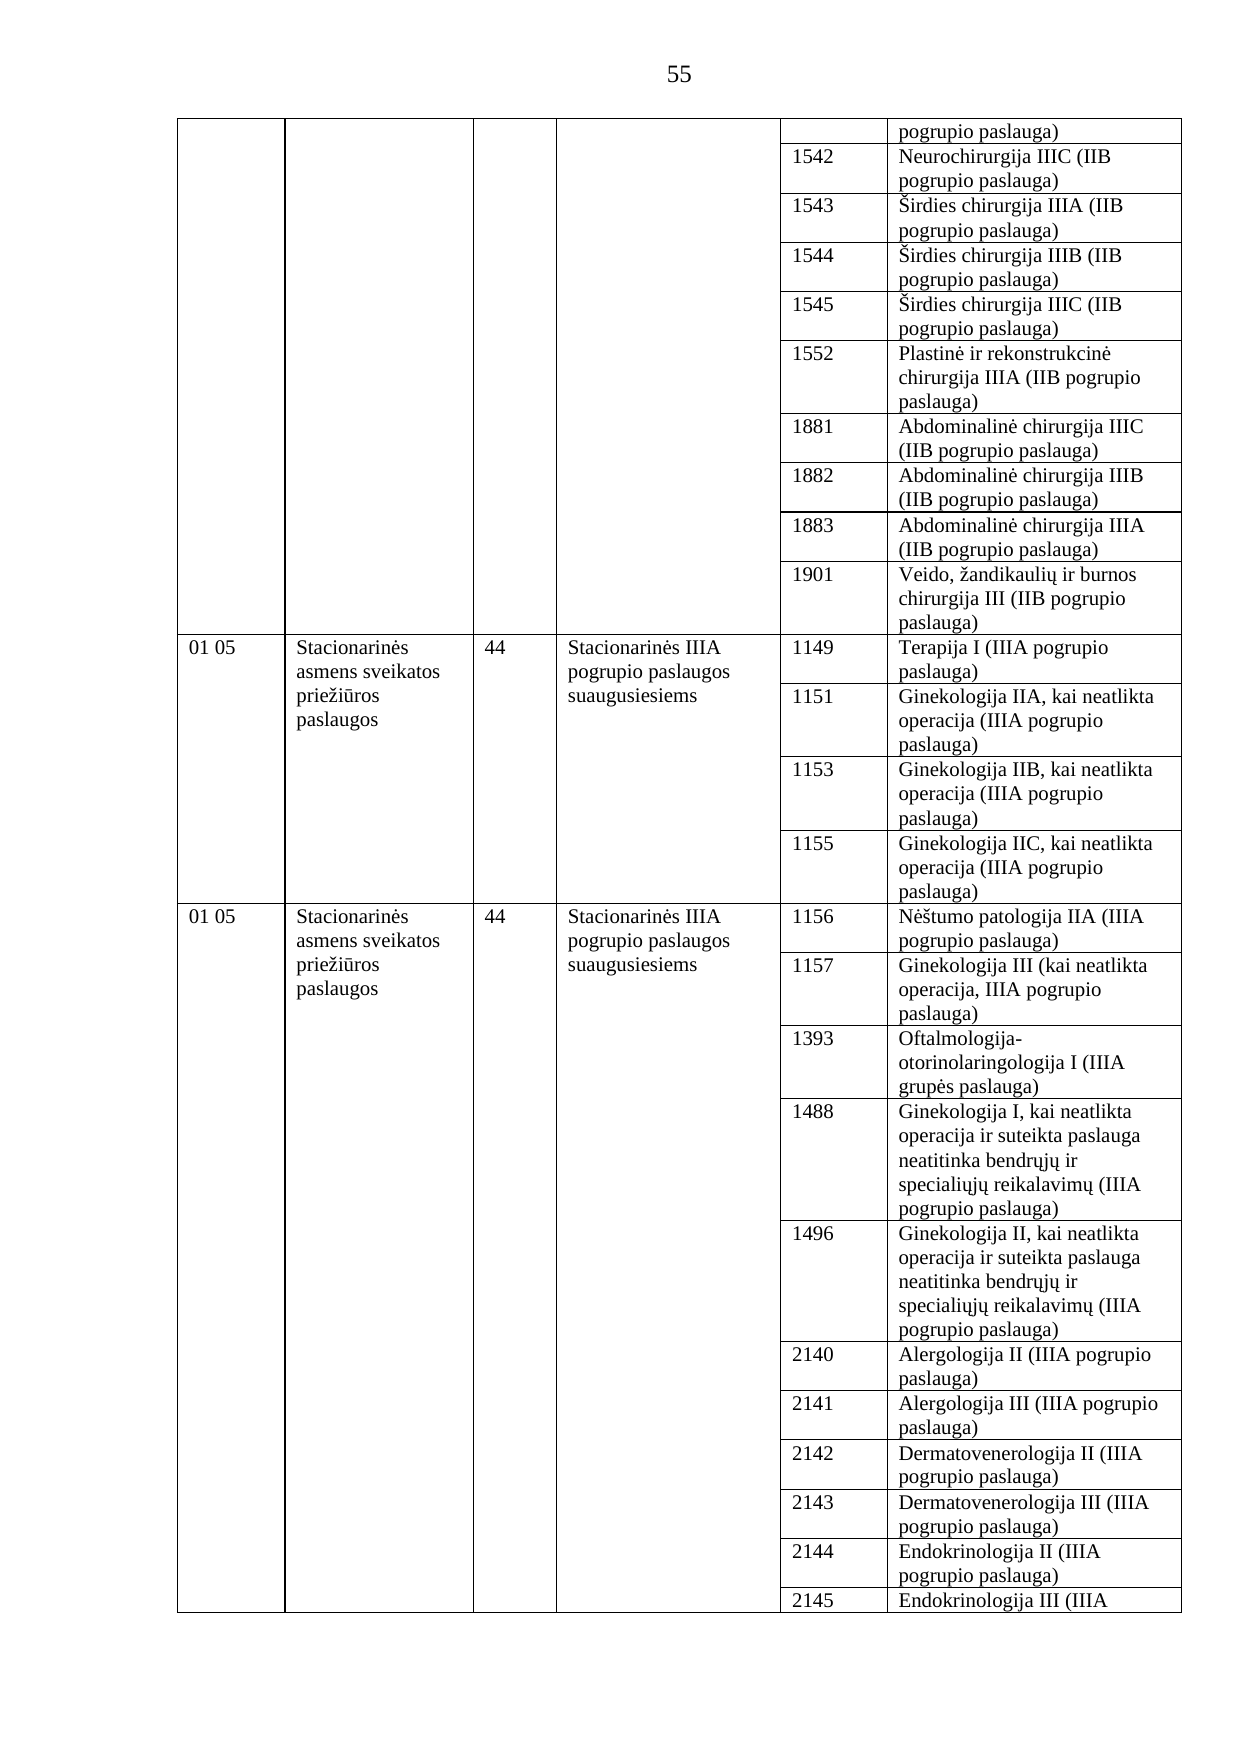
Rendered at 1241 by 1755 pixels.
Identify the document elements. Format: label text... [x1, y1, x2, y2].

table_cell Plastinė ir rekonstrukcinė chirurgija IIIA (IIB pogrupio paslauga) [888, 341, 1181, 413]
table_cell 1545 [781, 292, 887, 340]
table_cell [178, 119, 284, 634]
table_cell Abdominalinė chirurgija IIIC (IIB pogrupio paslauga) [888, 414, 1181, 462]
table_cell Ginekologija II, kai neatlikta operacija ir suteikta paslauga neatitinka bendrųjų ir specialiųjų reikalavimų (IIIA pogrupio paslauga) [888, 1221, 1181, 1341]
table_cell Širdies chirurgija IIIA (IIB pogrupio paslauga) [888, 194, 1181, 242]
table_cell 1883 [781, 513, 887, 561]
table_cell Ginekologija IIB, kai neatlikta operacija (IIIA pogrupio paslauga) [888, 757, 1181, 829]
table_cell 1151 [781, 684, 887, 756]
table_cell Dermatovenerologija III (IIIA pogrupio paslauga) [888, 1490, 1181, 1538]
table_cell 1155 [781, 831, 887, 903]
table_cell 2143 [781, 1490, 887, 1538]
table_cell 1393 [781, 1026, 887, 1098]
table_cell Abdominalinė chirurgija IIIB (IIB pogrupio paslauga) [888, 463, 1181, 511]
table_cell [781, 119, 887, 143]
table_cell 01 05 [178, 904, 284, 1612]
table_cell Endokrinologija II (IIIA pogrupio paslauga) [888, 1539, 1181, 1587]
table_cell [557, 119, 780, 634]
table_cell 1552 [781, 341, 887, 413]
table_cell Alergologija III (IIIA pogrupio paslauga) [888, 1391, 1181, 1439]
table_cell Alergologija II (IIIA pogrupio paslauga) [888, 1342, 1181, 1390]
table_cell 44 [474, 635, 556, 903]
table_cell 2142 [781, 1440, 887, 1488]
table_cell [286, 119, 473, 634]
table_cell Ginekologija IIC, kai neatlikta operacija (IIIA pogrupio paslauga) [888, 831, 1181, 903]
table_cell Terapija I (IIIA pogrupio paslauga) [888, 635, 1181, 683]
table_cell 01 05 [178, 635, 284, 903]
table_cell 1881 [781, 414, 887, 462]
table_cell 1543 [781, 194, 887, 242]
table_cell Stacionarinės asmens sveikatos priežiūros paslaugos [286, 635, 473, 903]
table_cell 1496 [781, 1221, 887, 1341]
table_cell 1156 [781, 904, 887, 952]
table_cell Veido, žandikaulių ir burnos chirurgija III (IIB pogrupio paslauga) [888, 562, 1181, 634]
table_cell 1901 [781, 562, 887, 634]
table_cell 1488 [781, 1099, 887, 1220]
table_cell 1544 [781, 243, 887, 291]
table_cell 1157 [781, 953, 887, 1025]
table_cell 1153 [781, 757, 887, 829]
table_cell Širdies chirurgija IIIB (IIB pogrupio paslauga) [888, 243, 1181, 291]
table_cell Stacionarinės IIIA pogrupio paslaugos suaugusiesiems [557, 904, 780, 1612]
table_cell Ginekologija III (kai neatlikta operacija, IIIA pogrupio paslauga) [888, 953, 1181, 1025]
table_cell 2144 [781, 1539, 887, 1587]
table_cell Širdies chirurgija IIIC (IIB pogrupio paslauga) [888, 292, 1181, 340]
table_cell 1882 [781, 463, 887, 511]
table_cell Stacionarinės IIIA pogrupio paslaugos suaugusiesiems [557, 635, 780, 903]
table_cell Stacionarinės asmens sveikatos priežiūros paslaugos [286, 904, 473, 1612]
table_cell 2145 [781, 1588, 887, 1612]
table_cell Oftalmologija-otorinolaringologija I (IIIA grupės paslauga) [888, 1026, 1181, 1098]
table_cell Ginekologija I, kai neatlikta operacija ir suteikta paslauga neatitinka bendrųjų ir specialiųjų reikalavimų (IIIA pogrupio paslauga) [888, 1099, 1181, 1220]
table_cell Neurochirurgija IIIC (IIB pogrupio paslauga) [888, 144, 1181, 192]
table_cell [474, 119, 556, 634]
table_cell pogrupio paslauga) [888, 119, 1181, 143]
table_cell 2140 [781, 1342, 887, 1390]
table_cell 1149 [781, 635, 887, 683]
table_cell Dermatovenerologija II (IIIA pogrupio paslauga) [888, 1440, 1181, 1488]
table_cell Abdominalinė chirurgija IIIA (IIB pogrupio paslauga) [888, 513, 1181, 561]
table_cell 1542 [781, 144, 887, 192]
table_cell 44 [474, 904, 556, 1612]
table_cell 2141 [781, 1391, 887, 1439]
table_cell Ginekologija IIA, kai neatlikta operacija (IIIA pogrupio paslauga) [888, 684, 1181, 756]
table_cell Endokrinologija III (IIIA [888, 1588, 1181, 1612]
table_cell Nėštumo patologija IIA (IIIA pogrupio paslauga) [888, 904, 1181, 952]
